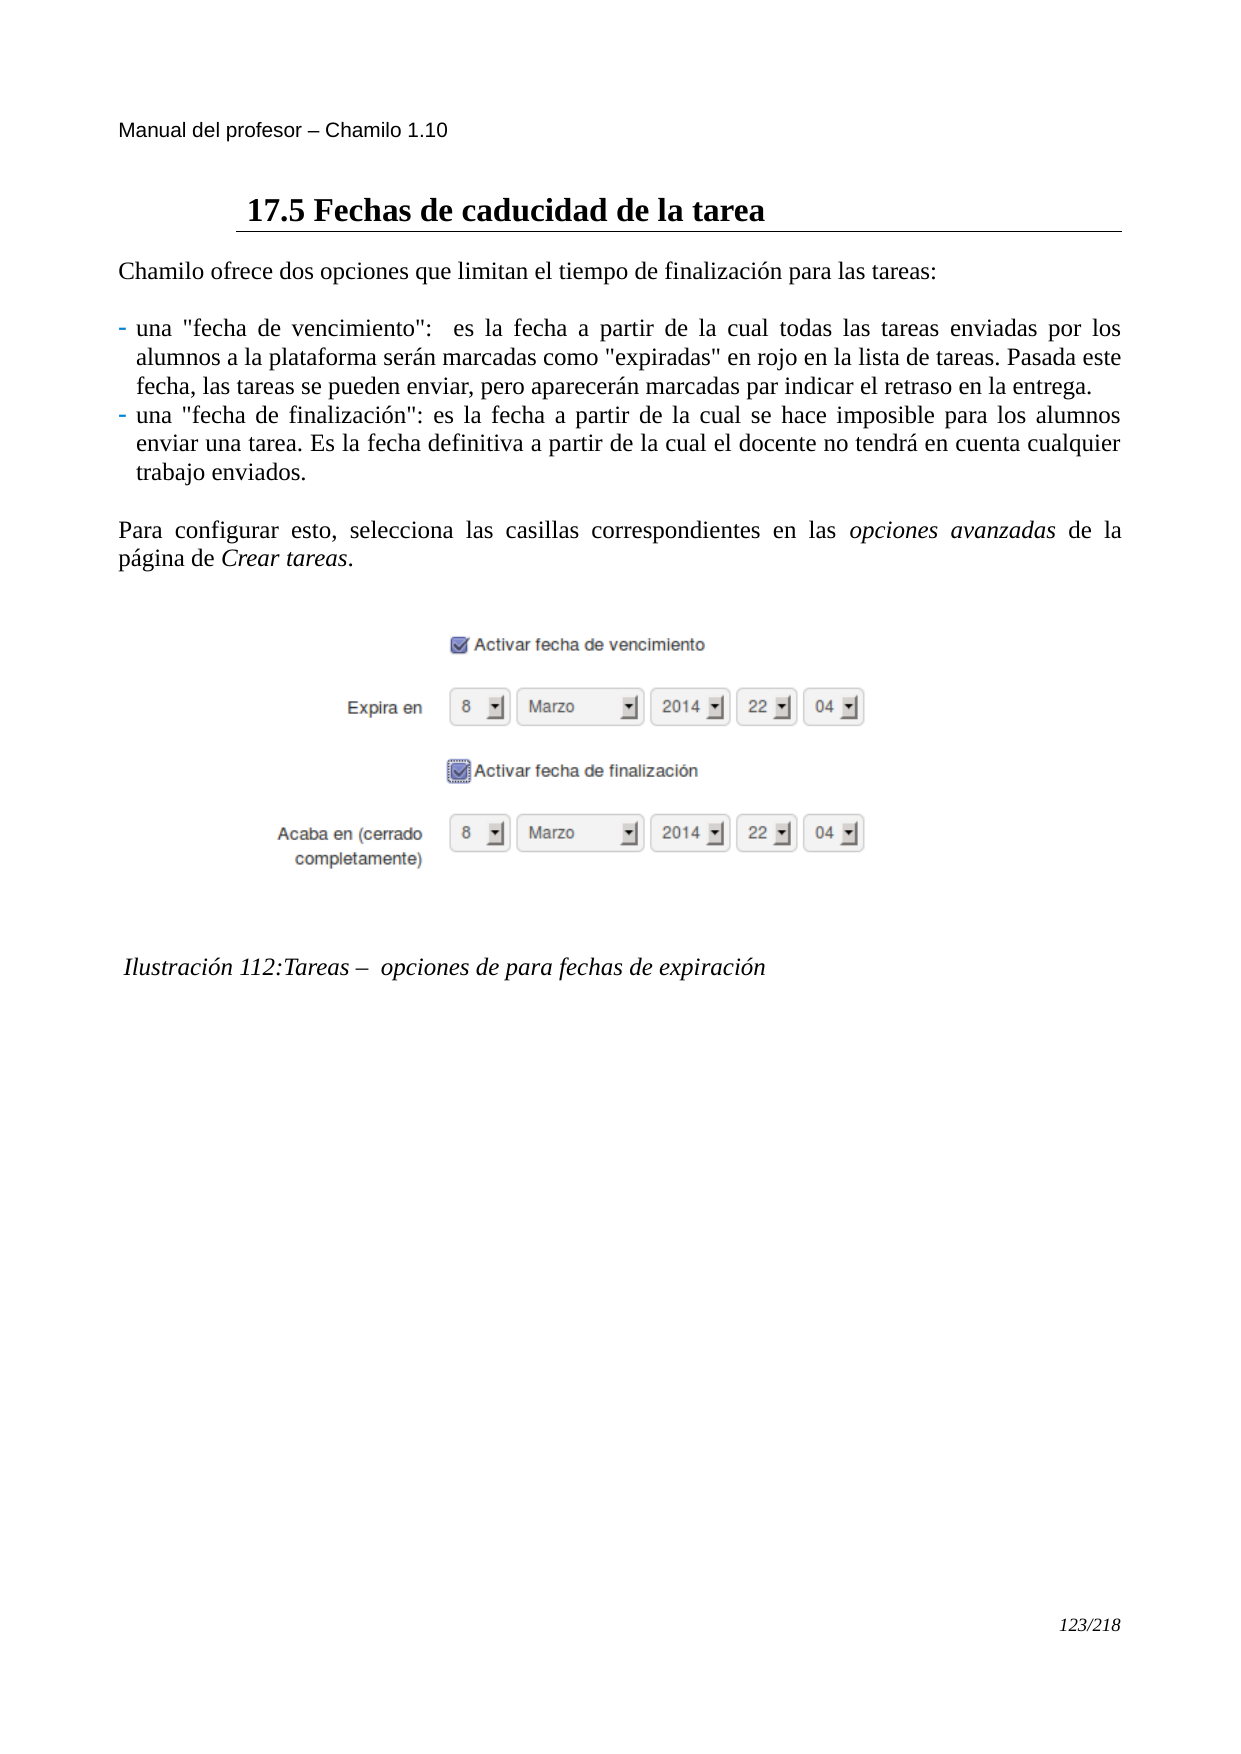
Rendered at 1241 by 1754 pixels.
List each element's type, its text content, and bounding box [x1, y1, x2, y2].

subtitle Fechas de caducidad de la tarea [236, 190, 1122, 231]
list una "fecha de finalización": es la fecha a partir de la cual se hace imposible para los alumnos enviar una tarea. Es la fecha definitiva a partir de la cual el docente no tendrá en cuenta cualquier trabajo enviados. [118, 400, 1122, 486]
list una "fecha de vencimiento": es la fecha a partir de la cual todas las tareas enviadas por los alumnos a la plataforma serán marcadas como "expiradas" en rojo en la lista de tareas. Pasada este fecha, las tareas se pueden enviar, pero aparecerán marcadas par indicar el retraso en la entrega. [118, 313, 1122, 400]
picture [223, 612, 1023, 899]
text Para configurar esto, selecciona las casillas correspondientes en las opciones avanzadas de la página de Crear tareas. [118, 515, 1122, 572]
text Ilustración 112:Tareas – opciones de para fechas de expiración [123, 952, 1123, 981]
text Chamilo ofrece dos opciones que limitan el tiempo de finalización para las tareas: [118, 256, 1122, 285]
